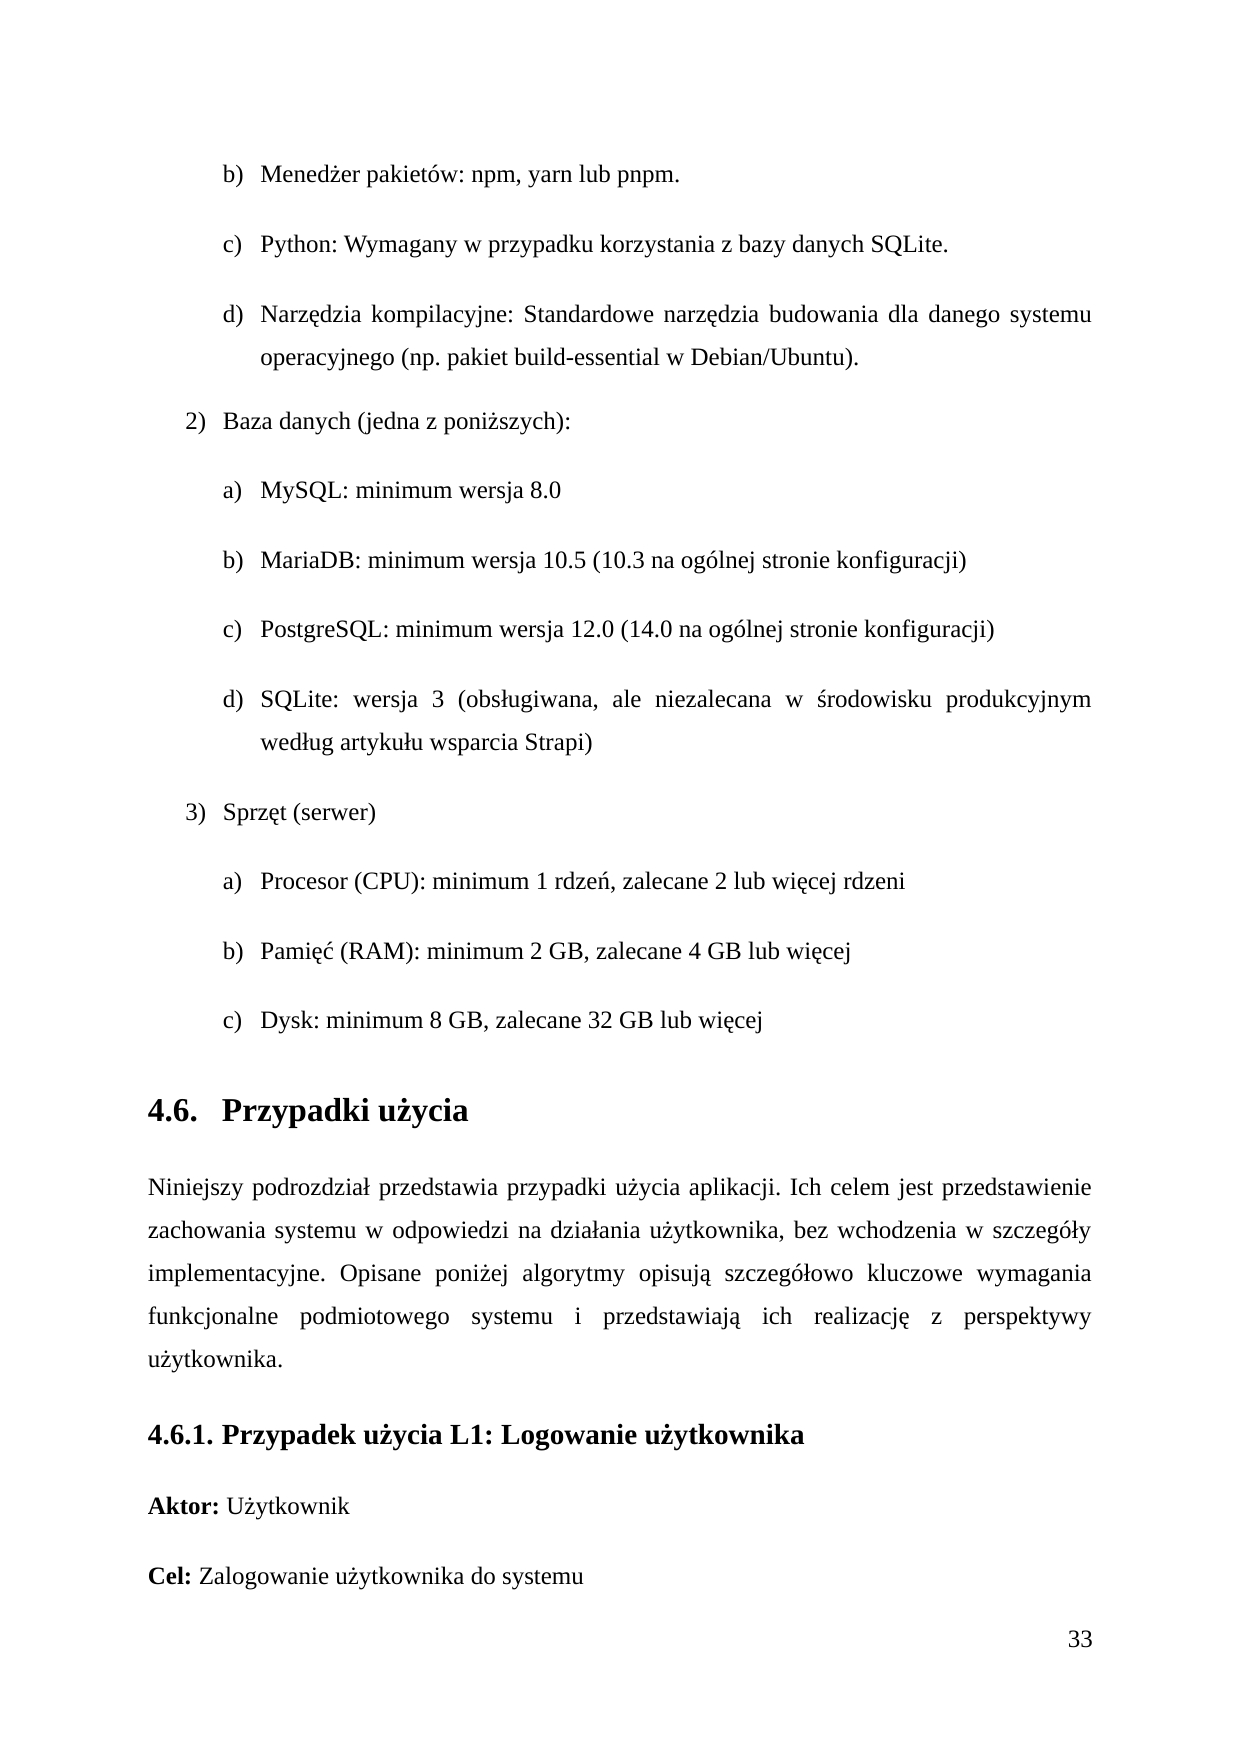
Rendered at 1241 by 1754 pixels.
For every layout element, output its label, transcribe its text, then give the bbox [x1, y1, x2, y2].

list Dysk: minimum 8 GB, zalecane 32 GB lub więcej [223, 1006, 1092, 1034]
list Procesor (CPU): minimum 1 rdzeń, zalecane 2 lub więcej rdzeni [223, 866, 1092, 895]
list MariaDB: minimum wersja 10.5 (10.3 na ogólnej stronie konfiguracji) [223, 545, 1092, 574]
list PostgreSQL: minimum wersja 12.0 (14.0 na ogólnej stronie konfiguracji) [223, 614, 1092, 643]
list Pamięć (RAM): minimum 2 GB, zalecane 4 GB lub więcej [223, 936, 1092, 965]
subtitle Przypadek użycia L1: Logowanie użytkownika [148, 1417, 1092, 1450]
subtitle Przypadki użycia [148, 1090, 1092, 1128]
list Menedżer pakietów: npm, yarn lub pnpm. [223, 159, 1092, 188]
list Narzędzia kompilacyjne: Standardowe narzędzia budowania dla danego systemu operacyjnego (np. pakiet build-essential w Debian/Ubuntu). [223, 299, 1092, 371]
list Sprzęt (serwer) [185, 797, 1092, 826]
list Baza danych (jedna z poniższych): [185, 406, 1092, 434]
text Aktor: Użytkownik [148, 1491, 1092, 1520]
text Niniejszy podrozdział przedstawia przypadki użycia aplikacji. Ich celem jest przedstawienie zachowania systemu w odpowiedzi na działania użytkownika, bez wchodzenia w szczegóły implementacyjne. Opisane poniżej algorytmy opisują szczegółowo kluczowe wymagania funkcjonalne podmiotowego systemu i przedstawiają ich realizację z perspektywy użytkownika. [148, 1172, 1092, 1373]
list SQLite: wersja 3 (obsługiwana, ale niezalecana w środowisku produkcyjnym według artykułu wsparcia Strapi) [223, 684, 1092, 756]
text Cel: Zalogowanie użytkownika do systemu [148, 1561, 1092, 1590]
list MySQL: minimum wersja 8.0 [223, 475, 1092, 504]
list Python: Wymagany w przypadku korzystania z bazy danych SQLite. [223, 229, 1092, 258]
